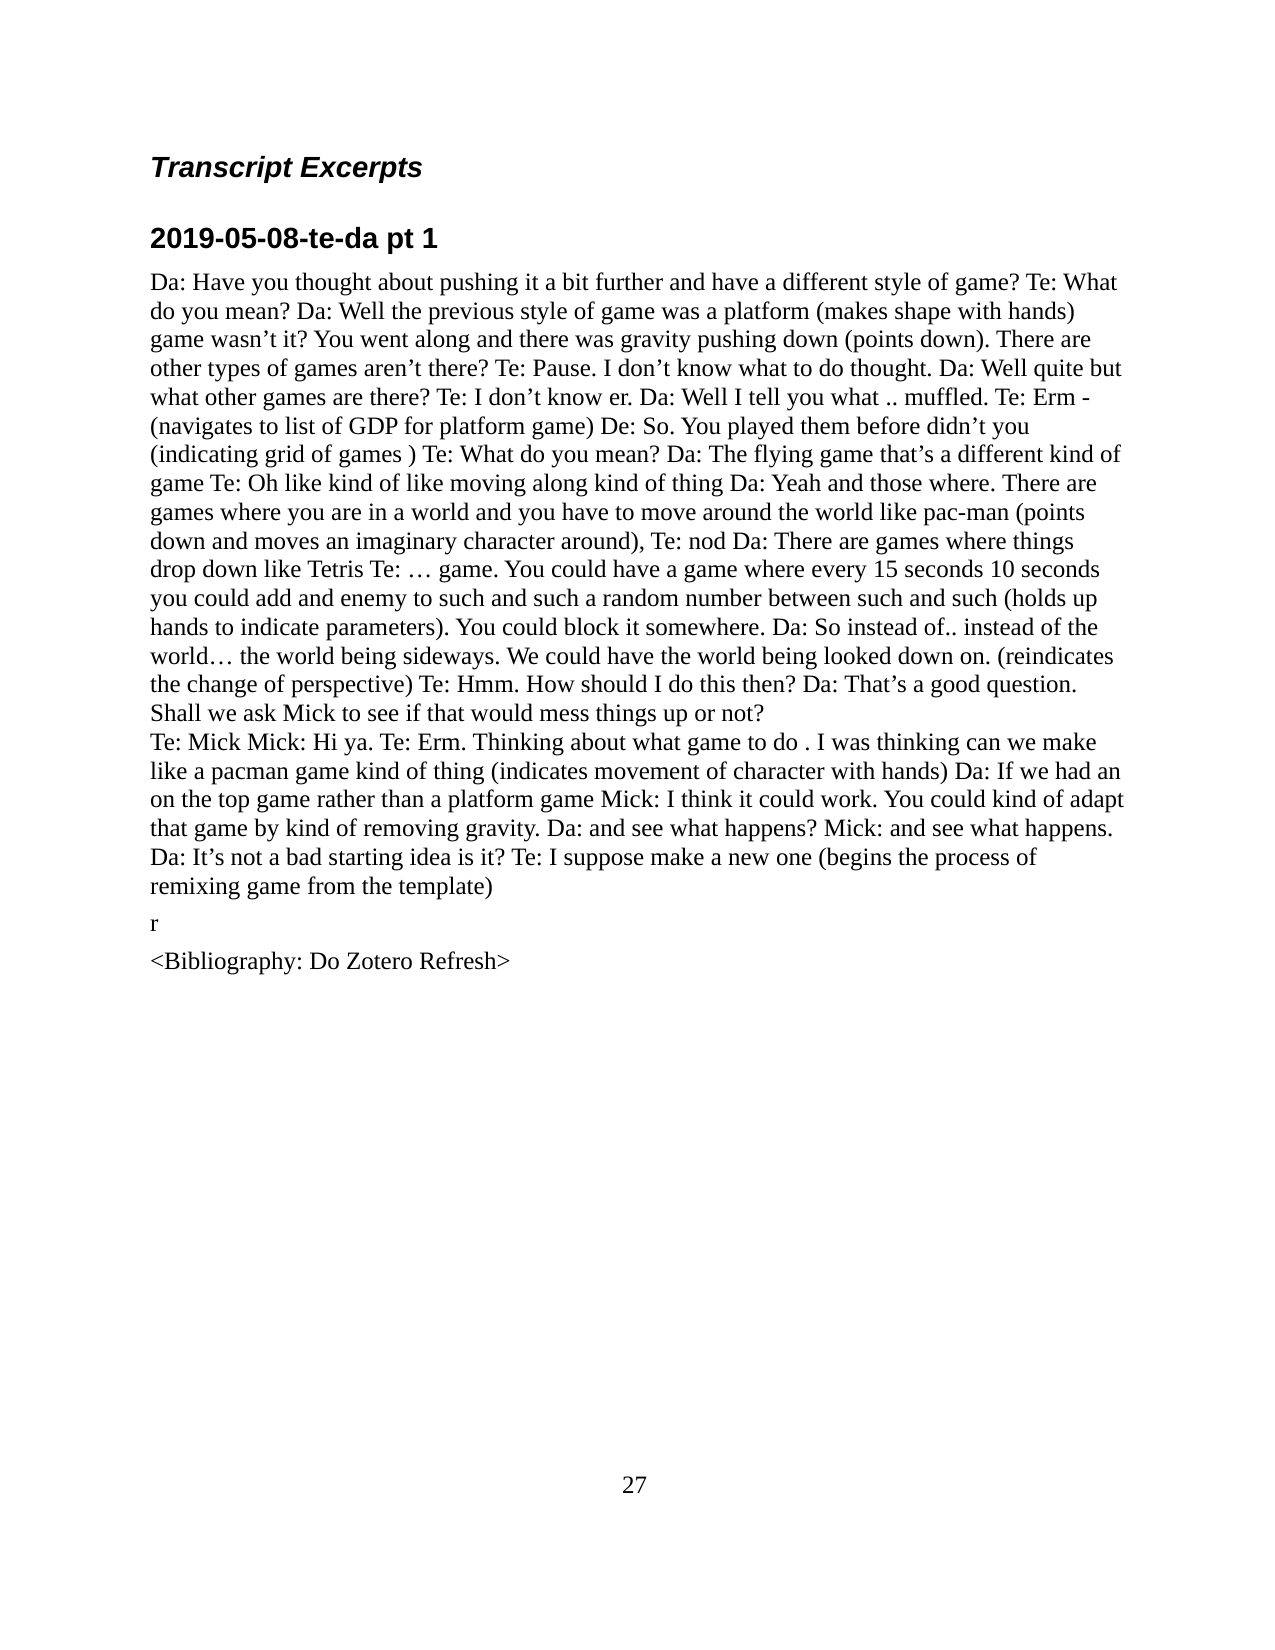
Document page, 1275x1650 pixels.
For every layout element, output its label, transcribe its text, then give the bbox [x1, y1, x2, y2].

text Da: Have you thought about pushing it a bit further and have a different style of game? Te: What do you mean? Da: Well the previous style of game was a platform (makes shape with hands) game wasn’t it? You went along and there was gravity pushing down (points down). There are other types of games aren’t there? Te: Pause. I don’t know what to do thought. Da: Well quite but what other games are there? Te: I don’t know er. Da: Well I tell you what .. muffled. Te: Erm - (navigates to list of GDP for platform game) De: So. You played them before didn’t you (indicating grid of games ) Te: What do you mean? Da: The flying game that’s a different kind of game Te: Oh like kind of like moving along kind of thing Da: Yeah and those where. There are games where you are in a world and you have to move around the world like pac-man (points down and moves an imaginary character around), Te: nod Da: There are games where things drop down like Tetris Te: … game. You could have a game where every 15 seconds 10 seconds you could add and enemy to such and such a random number between such and such (holds up hands to indicate parameters). You could block it somewhere. Da: So instead of.. instead of the world… the world being sideways. We could have the world being looked down on. (reindicates the change of perspective) Te: Hmm. How should I do this then? Da: That’s a good question. Shall we ask Mick to see if that would mess things up or not? Te: Mick Mick: Hi ya. Te: Erm. Thinking about what game to do . I was thinking can we make like a pacman game kind of thing (indicates movement of character with hands) Da: If we had an on the top game rather than a platform game Mick: I think it could work. You could kind of adapt that game by kind of removing gravity. Da: and see what happens? Mick: and see what happens. Da: It’s not a bad starting idea is it? Te: I suppose make a new one (begins the process of remixing game from the template) [150, 267, 1125, 899]
text r [150, 908, 1125, 937]
subtitle Transcript Excerpts [150, 150, 1125, 183]
text <Bibliography: Do Zotero Refresh> [150, 946, 1125, 975]
subtitle 2019-05-08-te-da pt 1 [150, 221, 1125, 254]
